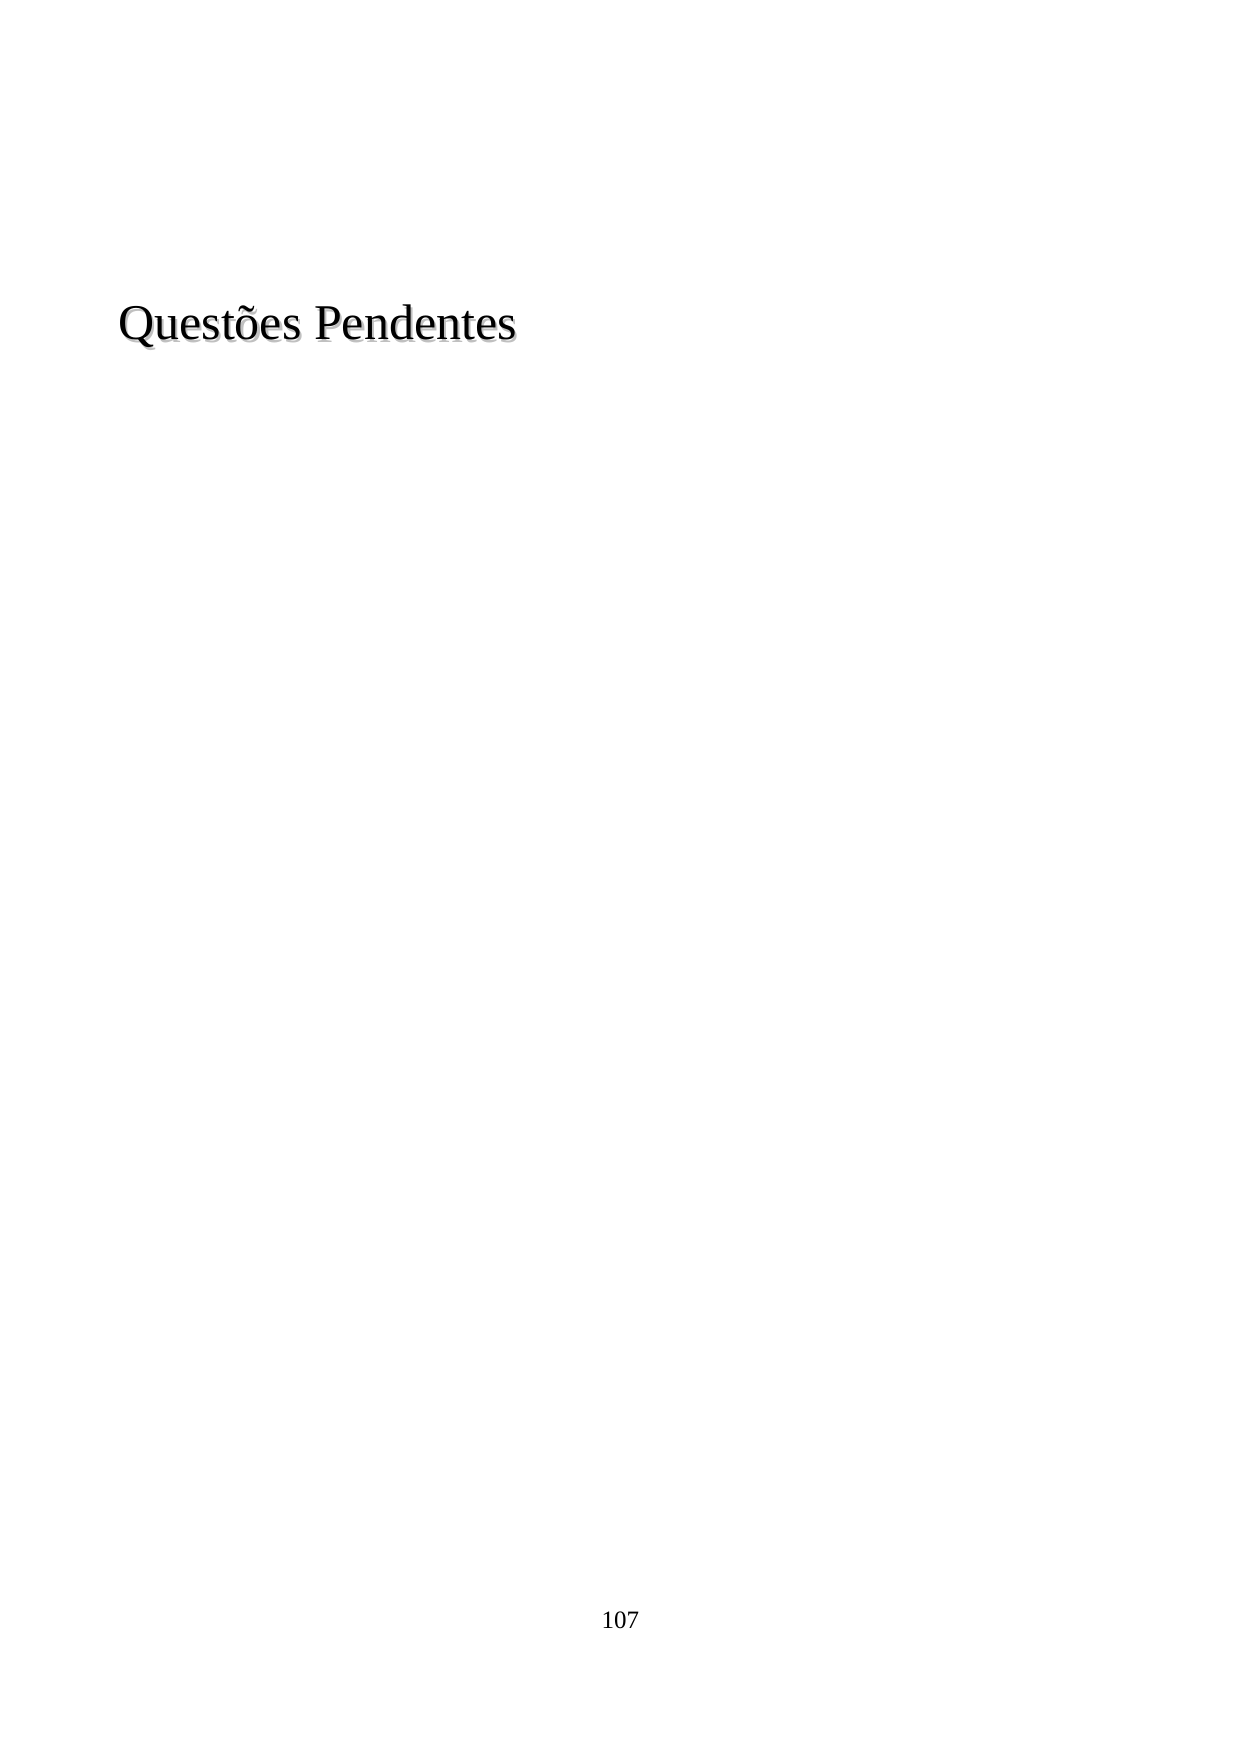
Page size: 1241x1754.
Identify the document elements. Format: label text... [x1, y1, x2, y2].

subtitle Questões Pendentes [118, 295, 1122, 351]
